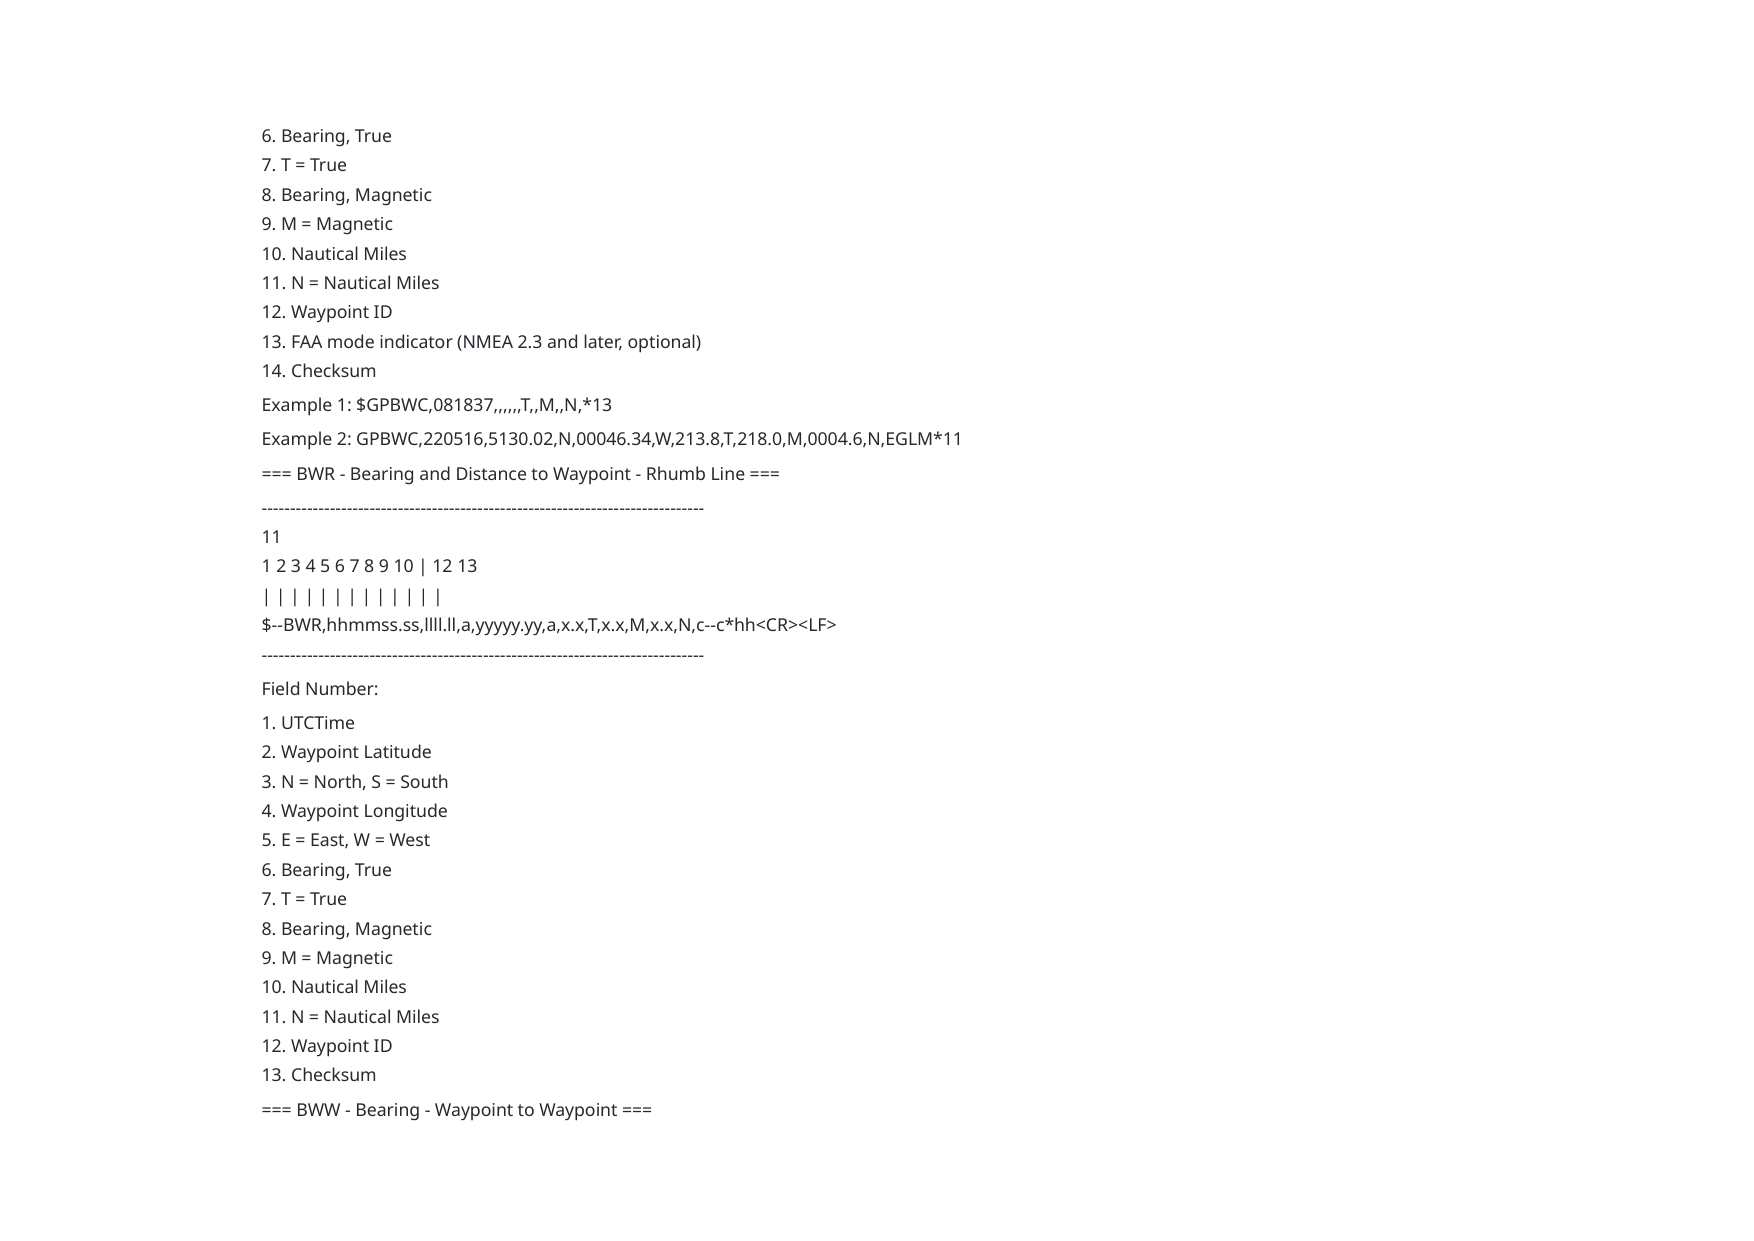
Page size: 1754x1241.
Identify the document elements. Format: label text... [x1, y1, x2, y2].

table_cell [118, 451, 261, 456]
table_cell [118, 578, 261, 607]
table_cell [118, 353, 261, 382]
table_cell [118, 999, 261, 1028]
table_cell | | | | | | | | | | | | | [261, 578, 1636, 607]
table_cell [118, 881, 261, 911]
table_cell [261, 485, 1636, 490]
table_cell ------------------------------------------------------------------------------ [261, 490, 1636, 519]
table_cell 1. UTCTime [261, 705, 1636, 734]
table_cell [118, 671, 261, 700]
table_cell 11. N = Nautical Miles [261, 999, 1636, 1028]
table_cell 5. E = East, W = West [261, 823, 1636, 852]
table_cell [261, 1087, 1636, 1092]
table_cell 10. Nautical Miles [261, 969, 1636, 999]
table_cell [118, 148, 261, 177]
table_cell [118, 1092, 261, 1121]
table_cell [118, 969, 261, 999]
table_cell 12. Waypoint ID [261, 294, 1636, 324]
table_cell 8. Bearing, Magnetic [261, 911, 1636, 940]
table_cell 6. Bearing, True [261, 852, 1636, 881]
table_cell 13. Checksum [261, 1058, 1636, 1087]
table_cell $--BWR,hhmmss.ss,llll.ll,a,yyyyy.yy,a,x.x,T,x.x,M,x.x,N,c--c*hh<CR><LF> [261, 607, 1636, 637]
table_cell [118, 265, 261, 294]
table_cell 10. Nautical Miles [261, 236, 1636, 265]
table_cell 1 2 3 4 5 6 7 8 9 10 | 12 13 [261, 549, 1636, 578]
table_cell 4. Waypoint Longitude [261, 793, 1636, 822]
table_cell [118, 793, 261, 822]
table_cell Field Number: [261, 671, 1636, 700]
table_cell ------------------------------------------------------------------------------ [261, 637, 1636, 666]
table_cell [261, 417, 1636, 421]
table_cell [118, 118, 261, 147]
table_cell [118, 1058, 261, 1087]
table_cell 8. Bearing, Magnetic [261, 177, 1636, 206]
table_cell [118, 519, 261, 548]
table_cell 9. M = Magnetic [261, 940, 1636, 969]
table_cell [118, 417, 261, 421]
table_cell [261, 451, 1636, 456]
table_cell [118, 637, 261, 666]
table_cell [118, 490, 261, 519]
table_cell 11. N = Nautical Miles [261, 265, 1636, 294]
table_cell [118, 607, 261, 637]
table_cell Example 2: GPBWC,220516,5130.02,N,00046.34,W,213.8,T,218.0,M,0004.6,N,EGLM*11 [261, 421, 1636, 451]
table_cell 7. T = True [261, 148, 1636, 177]
table_cell 3. N = North, S = South [261, 764, 1636, 793]
table_cell [118, 911, 261, 940]
table_cell [118, 387, 261, 417]
table_cell 14. Checksum [261, 353, 1636, 382]
table_cell [118, 383, 261, 387]
table_cell [118, 324, 261, 353]
table_cell [118, 294, 261, 324]
table_cell [261, 383, 1636, 387]
table_cell [118, 549, 261, 578]
table_cell 7. T = True [261, 881, 1636, 911]
table_cell [118, 456, 261, 485]
table_cell [118, 940, 261, 969]
table_cell [118, 1087, 261, 1092]
table_cell === BWR - Bearing and Distance to Waypoint - Rhumb Line === [261, 456, 1636, 485]
table_cell [118, 705, 261, 734]
table_cell [118, 764, 261, 793]
table_cell [118, 485, 261, 490]
table_cell 6. Bearing, True [261, 118, 1636, 147]
table_cell 12. Waypoint ID [261, 1028, 1636, 1057]
table_cell Example 1: $GPBWC,081837,,,,,,T,,M,,N,*13 [261, 387, 1636, 417]
table_cell [261, 666, 1636, 671]
table_cell 11 [261, 519, 1636, 548]
table_cell [261, 700, 1636, 705]
table_cell [118, 177, 261, 206]
table_cell [118, 236, 261, 265]
table_cell [118, 666, 261, 671]
table_cell [118, 734, 261, 764]
table_cell [118, 823, 261, 852]
table_cell 2. Waypoint Latitude [261, 734, 1636, 764]
table_cell [118, 700, 261, 705]
table_cell [118, 421, 261, 451]
table_cell [118, 1028, 261, 1057]
table_cell 13. FAA mode indicator (NMEA 2.3 and later, optional) [261, 324, 1636, 353]
table_cell 9. M = Magnetic [261, 206, 1636, 236]
table_cell [118, 206, 261, 236]
table_cell === BWW - Bearing - Waypoint to Waypoint === [261, 1092, 1636, 1121]
table_cell [118, 852, 261, 881]
